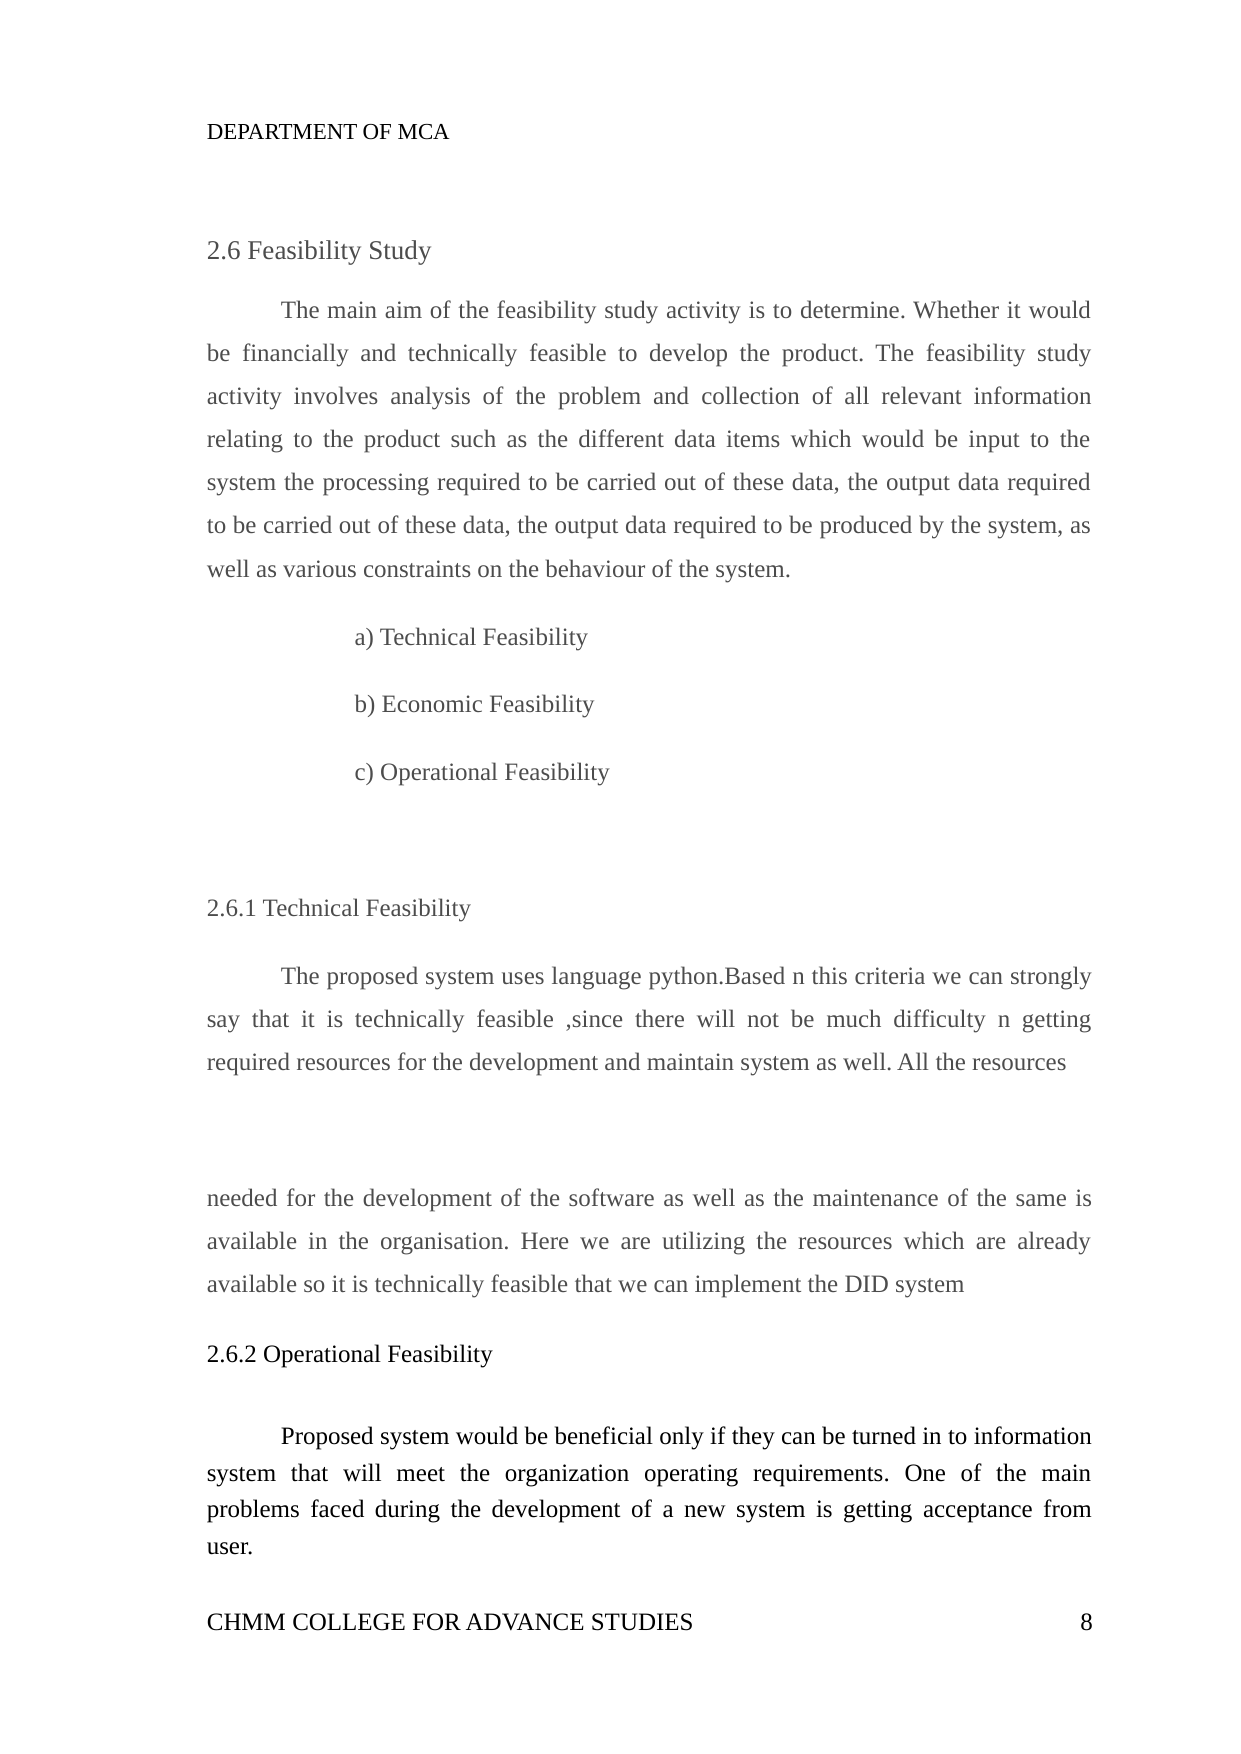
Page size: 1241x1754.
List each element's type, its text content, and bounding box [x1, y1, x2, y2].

text 2.6.2 Operational Feasibility [207, 1337, 1093, 1369]
text needed for the development of the software as well as the maintenance of the same is available in the organisation. Here we are utilizing the resources which are already available so it is technically feasible that we can implement the DID system [207, 1183, 1093, 1298]
text The main aim of the feasibility study activity is to determine. Whether it would be financially and technically feasible to develop the product. The feasibility study activity involves analysis of the problem and collection of all relevant information relating to the product such as the different data items which would be input to the system the processing required to be carried out of these data, the output data required to be carried out of these data, the output data required to be produced by the system, as well as various constraints on the behaviour of the system. [207, 295, 1093, 582]
text c) Operational Feasibility [207, 757, 1093, 786]
text b) Economic Feasibility [207, 689, 1093, 718]
text 2.6.1 Technical Feasibility [207, 893, 1093, 922]
text The proposed system uses language python.Based n this criteria we can strongly say that it is technically feasible ,since there will not be much difficulty n getting required resources for the development and maintain system as well. All the resources [207, 961, 1093, 1076]
text 2.6 Feasibility Study [207, 234, 1093, 266]
text Proposed system would be beneficial only if they can be turned in to information system that will meet the organization operating requirements. One of the main problems faced during the development of a new system is getting acceptance from user. [207, 1421, 1093, 1560]
text a) Technical Feasibility [207, 622, 1093, 650]
